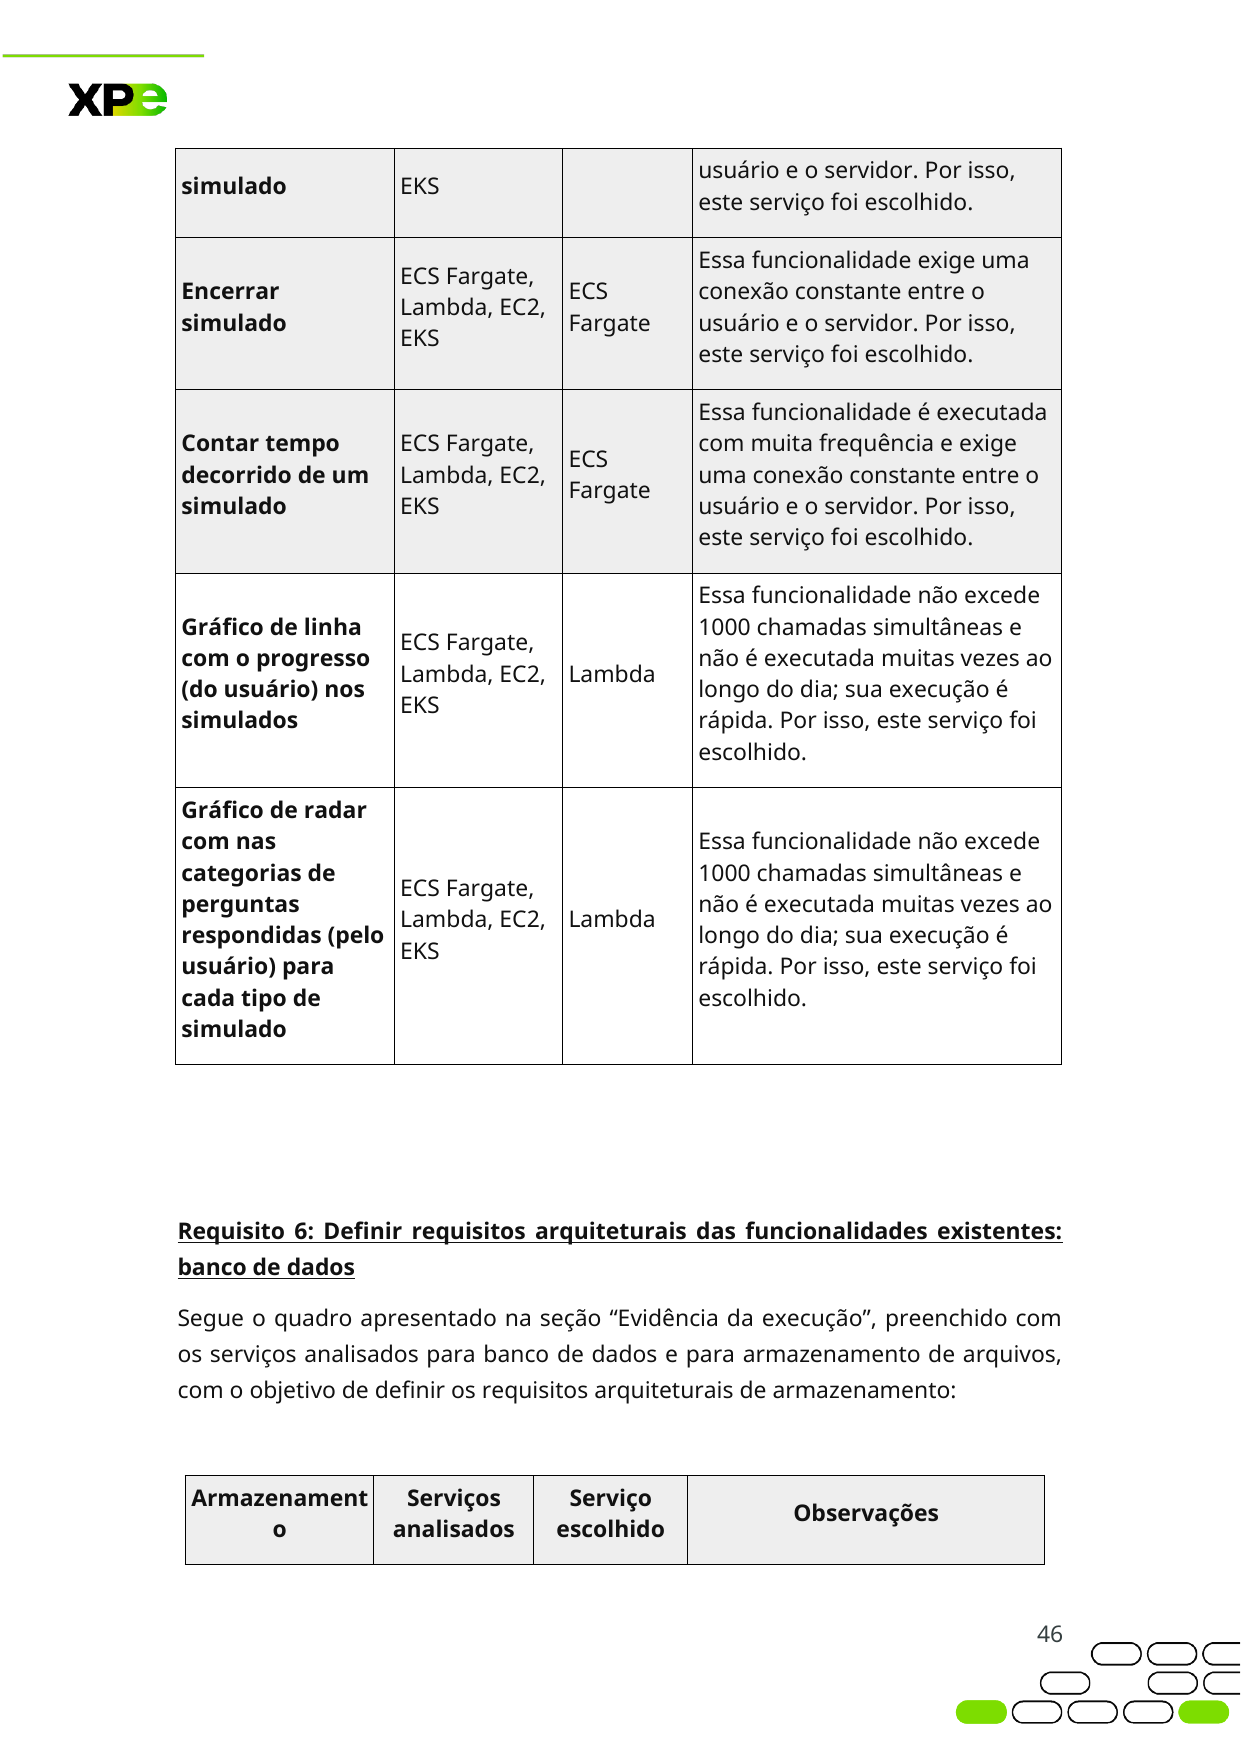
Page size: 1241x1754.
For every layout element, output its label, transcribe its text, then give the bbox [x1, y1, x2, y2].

text Requisito 6: Definir requisitos arquiteturais das funcionalidades existentes: [177, 1215, 1063, 1242]
text banco de dados [177, 1243, 1063, 1282]
text Segue o quadro apresentado na seção “Evidência da execução”, preenchido com os serviços analisados para banco de dados e para armazenamento de arquivos, com o objetivo de definir os requisitos arquiteturais de armazenamento: [177, 1302, 1063, 1405]
table_header Armazenamento [186, 1476, 373, 1564]
table_cell ECS Fargate, Lambda, EC2, EKS [395, 574, 562, 787]
table_cell Contar tempo decorrido de um simulado [176, 390, 394, 573]
table_cell Essa funcionalidade é executada com muita frequência e exige uma conexão constante entre o usuário e o servidor. Por isso, este serviço foi escolhido. [693, 390, 1061, 573]
table_cell Lambda [563, 574, 692, 787]
table_cell ECS Fargate [563, 390, 692, 573]
table_header Observações [688, 1476, 1044, 1564]
table_cell Essa funcionalidade não excede 1000 chamadas simultâneas e não é executada muitas vezes ao longo do dia; sua execução é rápida. Por isso, este serviço foi escolhido. [693, 574, 1061, 787]
picture [955, 1642, 1241, 1724]
table_cell EKS [395, 149, 562, 237]
table_cell Essa funcionalidade não excede 1000 chamadas simultâneas e não é executada muitas vezes ao longo do dia; sua execução é rápida. Por isso, este serviço foi escolhido. [693, 788, 1061, 1064]
table_cell ECS Fargate, Lambda, EC2, EKS [395, 390, 562, 573]
table_cell [563, 149, 692, 237]
table_cell usuário e o servidor. Por isso, este serviço foi escolhido. [693, 149, 1061, 237]
table_cell ECS Fargate, Lambda, EC2, EKS [395, 238, 562, 389]
table_cell Essa funcionalidade exige uma conexão constante entre o usuário e o servidor. Por isso, este serviço foi escolhido. [693, 238, 1061, 389]
picture [2, 51, 205, 148]
table_header Serviço escolhido [534, 1476, 687, 1564]
table_cell simulado [176, 149, 394, 237]
table_cell Encerrar simulado [176, 238, 394, 389]
table_cell Gráfico de radar com nas categorias de perguntas respondidas (pelo usuário) para cada tipo de simulado [176, 788, 394, 1064]
table_cell ECS Fargate [563, 238, 692, 389]
table_cell Lambda [563, 788, 692, 1064]
table_header Serviços analisados [374, 1476, 533, 1564]
table_cell ECS Fargate, Lambda, EC2, EKS [395, 788, 562, 1064]
table_cell Gráfico de linha com o progresso (do usuário) nos simulados [176, 574, 394, 787]
